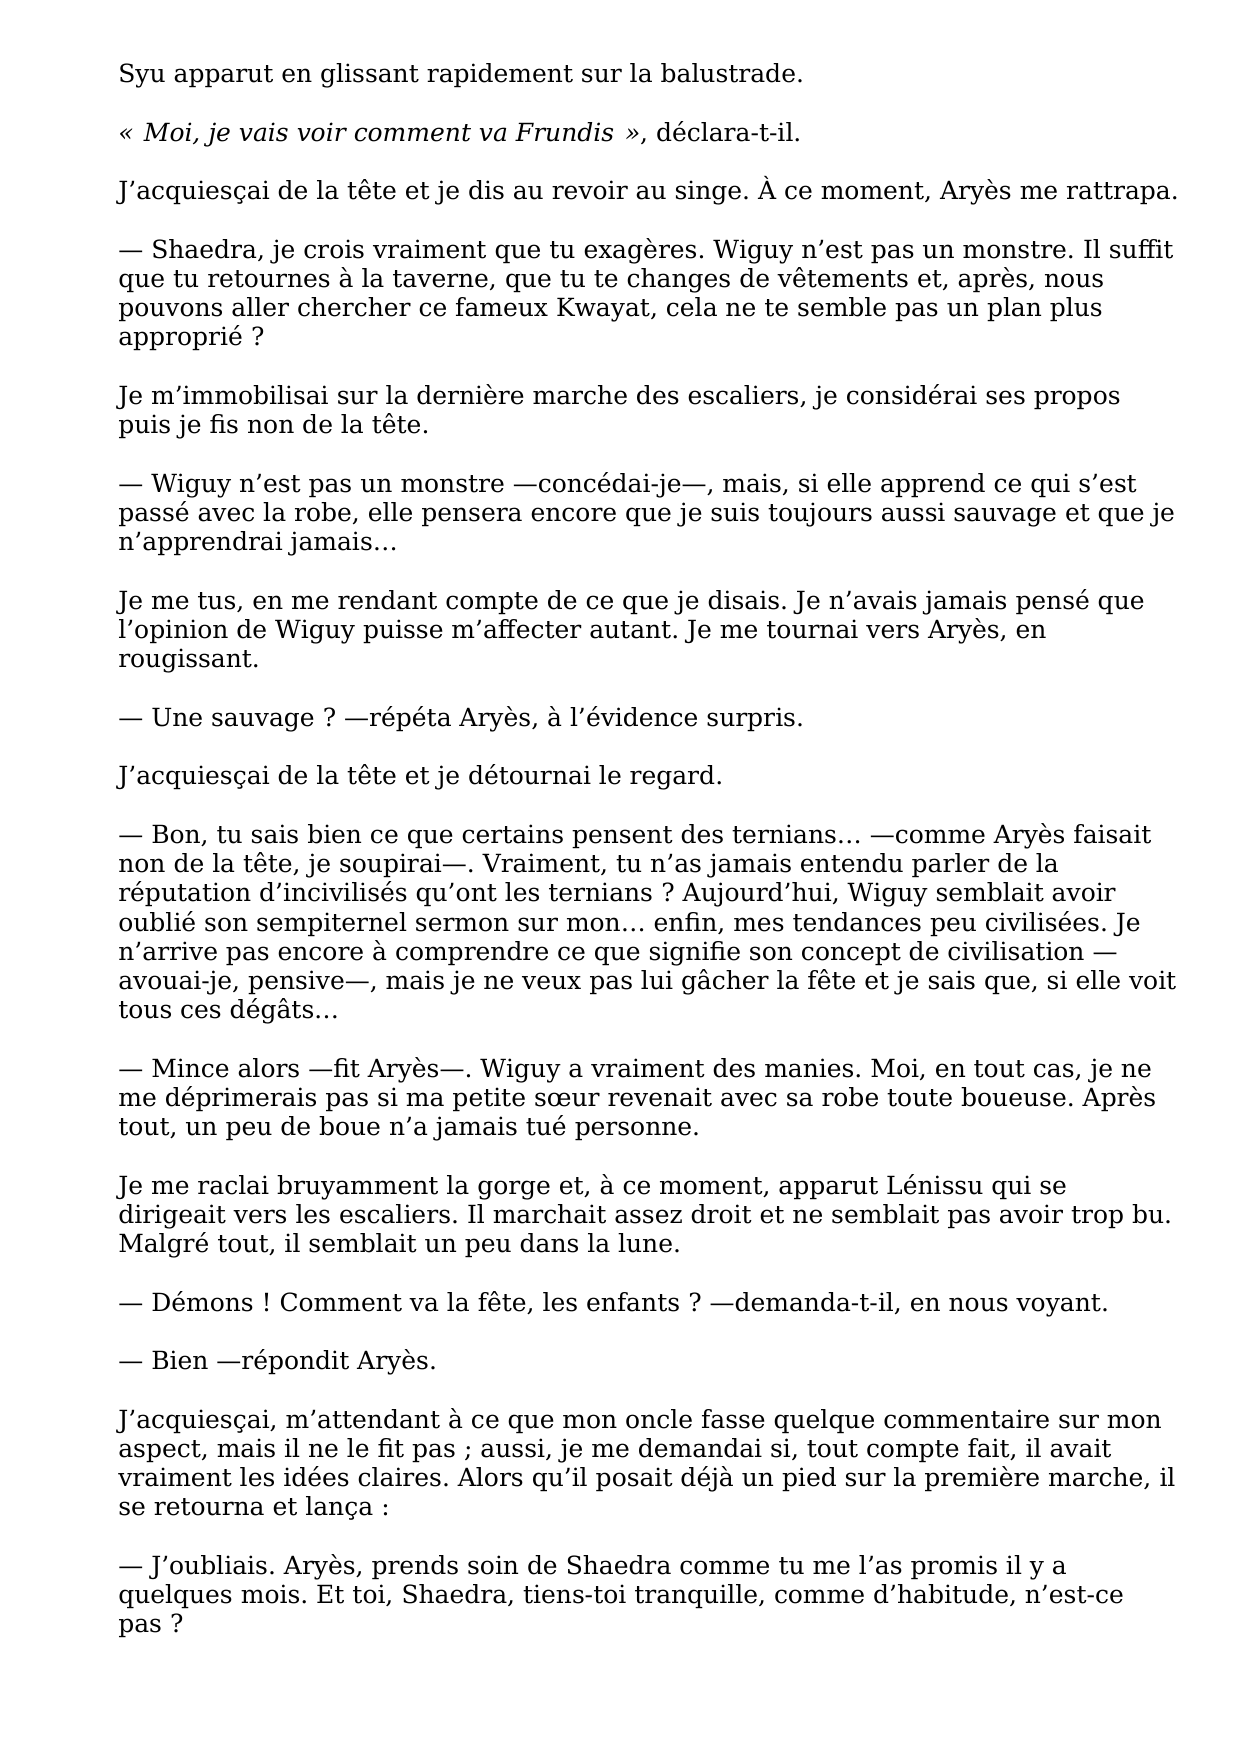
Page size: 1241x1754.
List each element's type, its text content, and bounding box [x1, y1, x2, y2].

text J’acquiesçai, m’attendant à ce que mon oncle fasse quelque commentaire sur mon aspect, mais il ne le fit pas ; aussi, je me demandai si, tout compte fait, il avait vraiment les idées claires. Alors qu’il posait déjà un pied sur la première marche, il se retourna et lança : [118, 1405, 1181, 1522]
text — Bien —répondit Aryès. [118, 1346, 1181, 1376]
text J’acquiesçai de la tête et je dis au revoir au singe. À ce moment, Aryès me rattrapa. [118, 176, 1181, 206]
text — J’oubliais. Aryès, prends soin de Shaedra comme tu me l’as promis il y a quelques mois. Et toi, Shaedra, tiens-toi tranquille, comme d’habitude, n’est-ce pas ? [118, 1551, 1181, 1639]
text — Wiguy n’est pas un monstre —concédai-je—, mais, si elle apprend ce qui s’est passé avec la robe, elle pensera encore que je suis toujours aussi sauvage et que je n’apprendrai jamais… [118, 469, 1181, 556]
text — Démons ! Comment va la fête, les enfants ? —demanda-t-il, en nous voyant. [118, 1288, 1181, 1317]
text J’acquiesçai de la tête et je détournai le regard. [118, 762, 1181, 791]
text — Mince alors —fit Aryès—. Wiguy a vraiment des manies. Moi, en tout cas, je ne me déprimerais pas si ma petite sœur revenait avec sa robe toute boueuse. Après tout, un peu de boue n’a jamais tué personne. [118, 1054, 1181, 1141]
text — Une sauvage ? —répéta Aryès, à l’évidence surpris. [118, 703, 1181, 732]
text « Moi, je vais voir comment va Frundis », déclara-t-il. [118, 118, 1181, 147]
text — Bon, tu sais bien ce que certains pensent des ternians… —comme Aryès faisait non de la tête, je soupirai—. Vraiment, tu n’as jamais entendu parler de la réputation d’incivilisés qu’ont les ternians ? Aujourd’hui, Wiguy semblait avoir oublié son sempiternel sermon sur mon… enfin, mes tendances peu civilisées. Je n’arrive pas encore à comprendre ce que signifie son concept de civilisation —avouai-je, pensive—, mais je ne veux pas lui gâcher la fête et je sais que, si elle voit tous ces dégâts… [118, 820, 1181, 1024]
text Je m’immobilisai sur la dernière marche des escaliers, je considérai ses propos puis je fis non de la tête. [118, 381, 1181, 439]
text Syu apparut en glissant rapidement sur la balustrade. [118, 59, 1181, 88]
text Je me tus, en me rendant compte de ce que je disais. Je n’avais jamais pensé que l’opinion de Wiguy puisse m’affecter autant. Je me tournai vers Aryès, en rougissant. [118, 586, 1181, 673]
text — Shaedra, je crois vraiment que tu exagères. Wiguy n’est pas un monstre. Il suffit que tu retournes à la taverne, que tu te changes de vêtements et, après, nous pouvons aller chercher ce fameux Kwayat, cela ne te semble pas un plan plus approprié ? [118, 235, 1181, 352]
text Je me raclai bruyamment la gorge et, à ce moment, apparut Lénissu qui se dirigeait vers les escaliers. Il marchait assez droit et ne semblait pas avoir trop bu. Malgré tout, il semblait un peu dans la lune. [118, 1171, 1181, 1258]
